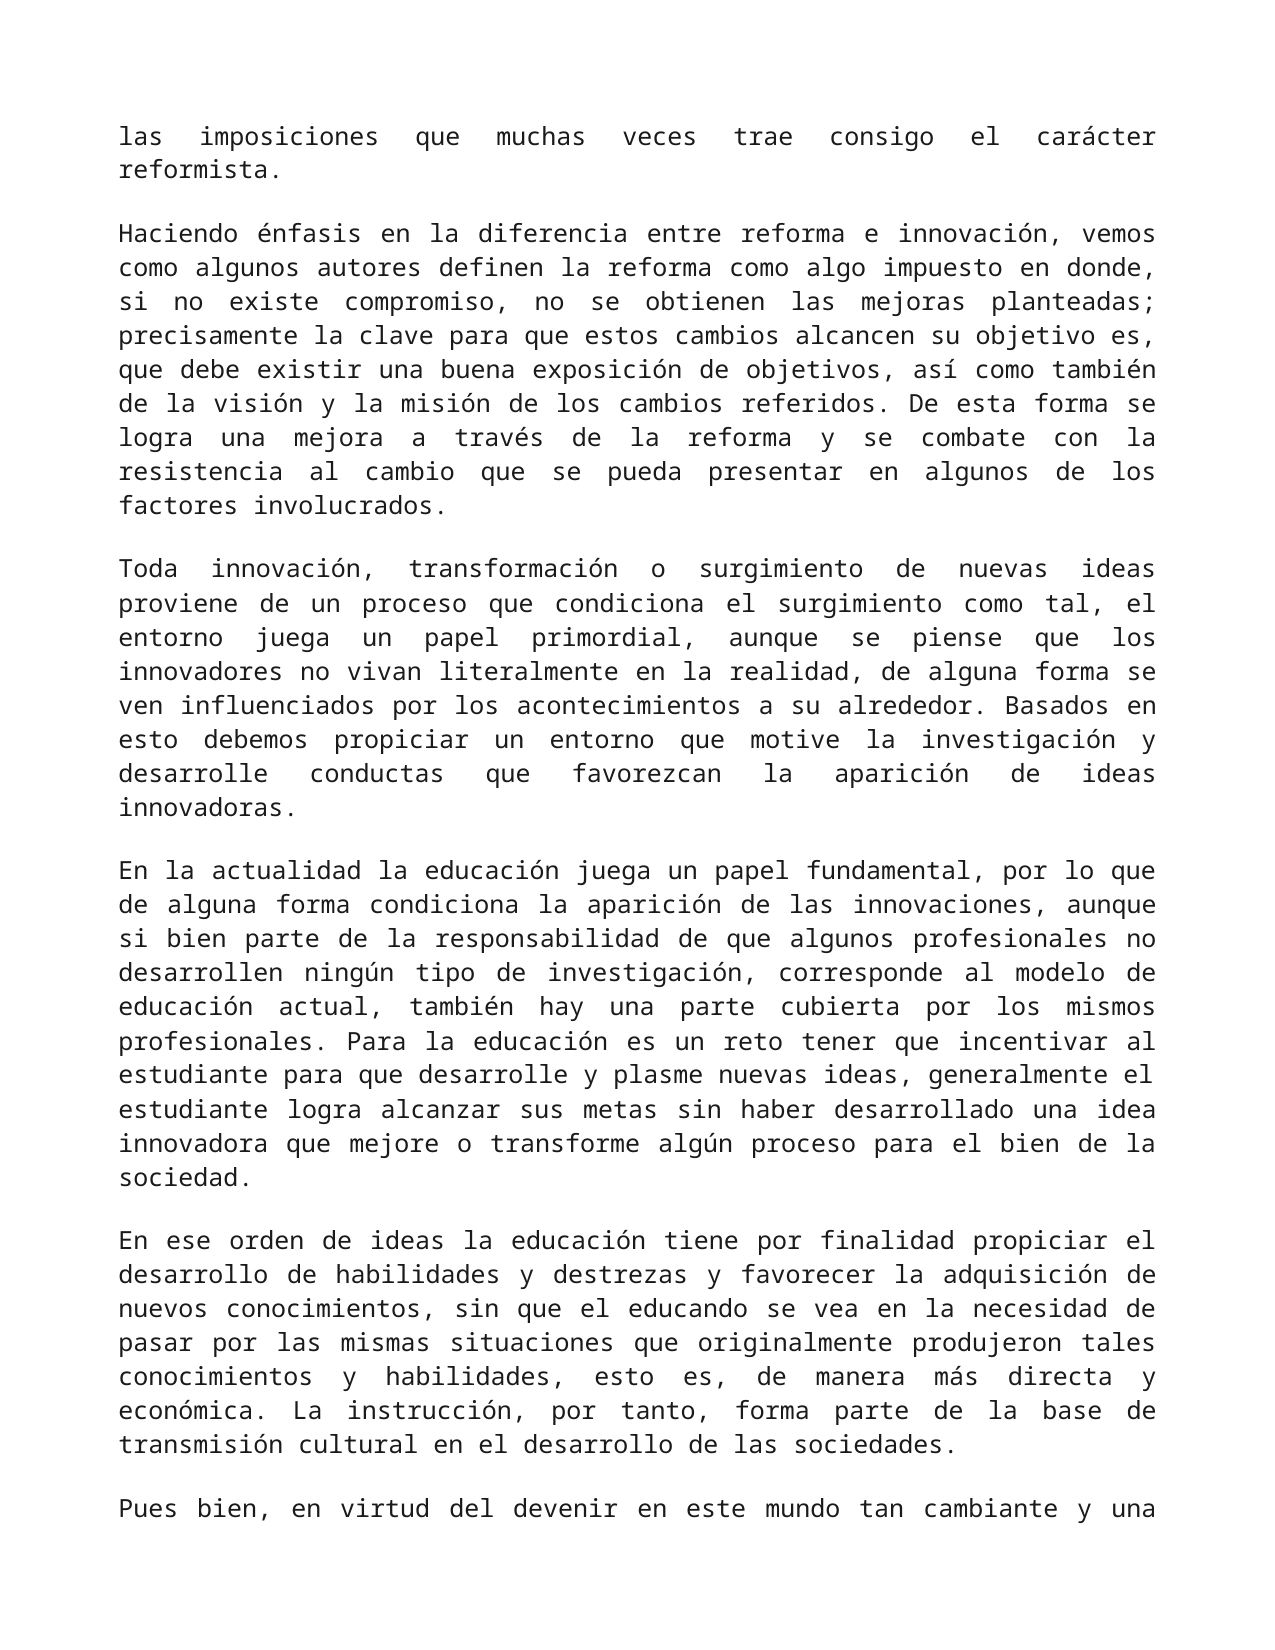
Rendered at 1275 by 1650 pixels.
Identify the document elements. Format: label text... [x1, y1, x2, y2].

text estudiante logra alcanzar sus metas sin haber desarrollado una idea innovadora que mejore o transforme algún proceso para el bien de la sociedad. [118, 1091, 1157, 1193]
text Haciendo énfasis en la diferencia entre reforma e innovación, vemos como algunos autores definen la reforma como algo impuesto en donde, si no existe compromiso, no se obtienen las mejoras planteadas; precisamente la clave para que estos cambios alcancen su objetivo es, que debe existir una buena exposición de objetivos, así como también de la visión y la misión de los cambios referidos. De esta forma se logra una mejora a través de la reforma y se combate con la resistencia al cambio que se pueda presentar en algunos de los factores involucrados. [118, 215, 1157, 522]
text En la actualidad la educación juega un papel fundamental, por lo que de alguna forma condiciona la aparición de las innovaciones, aunque si bien parte de la responsabilidad de que algunos profesionales no desarrollen ningún tipo de investigación, corresponde al modelo de educación actual, también hay una parte cubierta por los mismos profesionales. Para la educación es un reto tener que incentivar al estudiante para que desarrolle y plasme nuevas ideas, generalmente el [118, 853, 1157, 1091]
text las imposiciones que muchas veces trae consigo el carácter reformista. [118, 118, 1157, 186]
text En ese orden de ideas la educación tiene por finalidad propiciar el desarrollo de habilidades y destrezas y favorecer la adquisición de nuevos conocimientos, sin que el educando se vea en la necesidad de pasar por las mismas situaciones que originalmente produjeron tales conocimientos y habilidades, esto es, de manera más directa y económica. La instrucción, por tanto, forma parte de la base de transmisión cultural en el desarrollo de las sociedades. [118, 1223, 1157, 1461]
text Toda innovación, transformación o surgimiento de nuevas ideas proviene de un proceso que condiciona el surgimiento como tal, el entorno juega un papel primordial, aunque se piense que los innovadores no vivan literalmente en la realidad, de alguna forma se ven influenciados por los acontecimientos a su alrededor. Basados en esto debemos propiciar un entorno que motive la investigación y desarrolle conductas que favorezcan la aparición de ideas innovadoras. [118, 551, 1157, 824]
text Pues bien, en virtud del devenir en este mundo tan cambiante y una [118, 1490, 1157, 1524]
